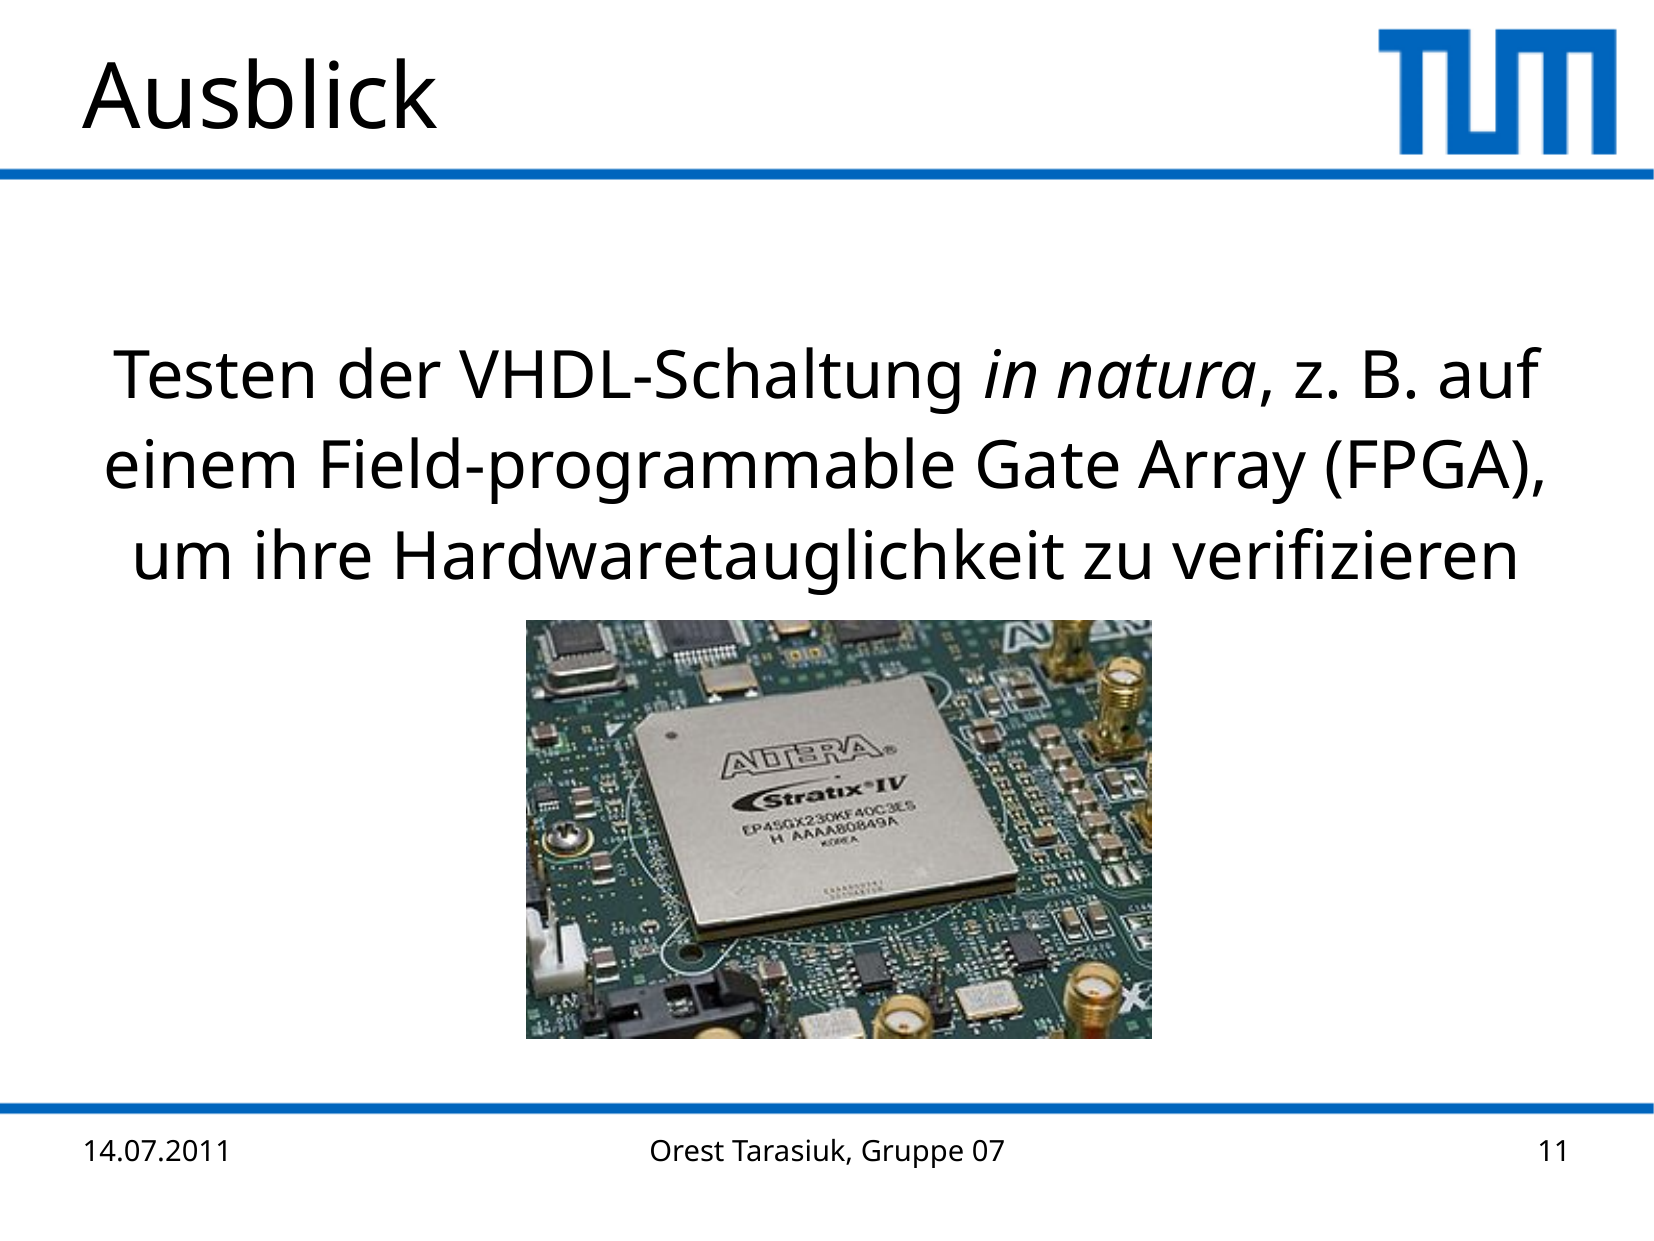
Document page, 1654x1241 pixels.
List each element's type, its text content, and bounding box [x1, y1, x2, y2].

list Testen der VHDL-Schaltung in natura, z. B. auf einem Field-programmable Gate Array (FPGA), um ihre Hardwaretauglichkeit zu verifizieren [82, 206, 1571, 1026]
title Ausblick [82, 41, 1359, 145]
picture [0, 0, 1654, 1241]
